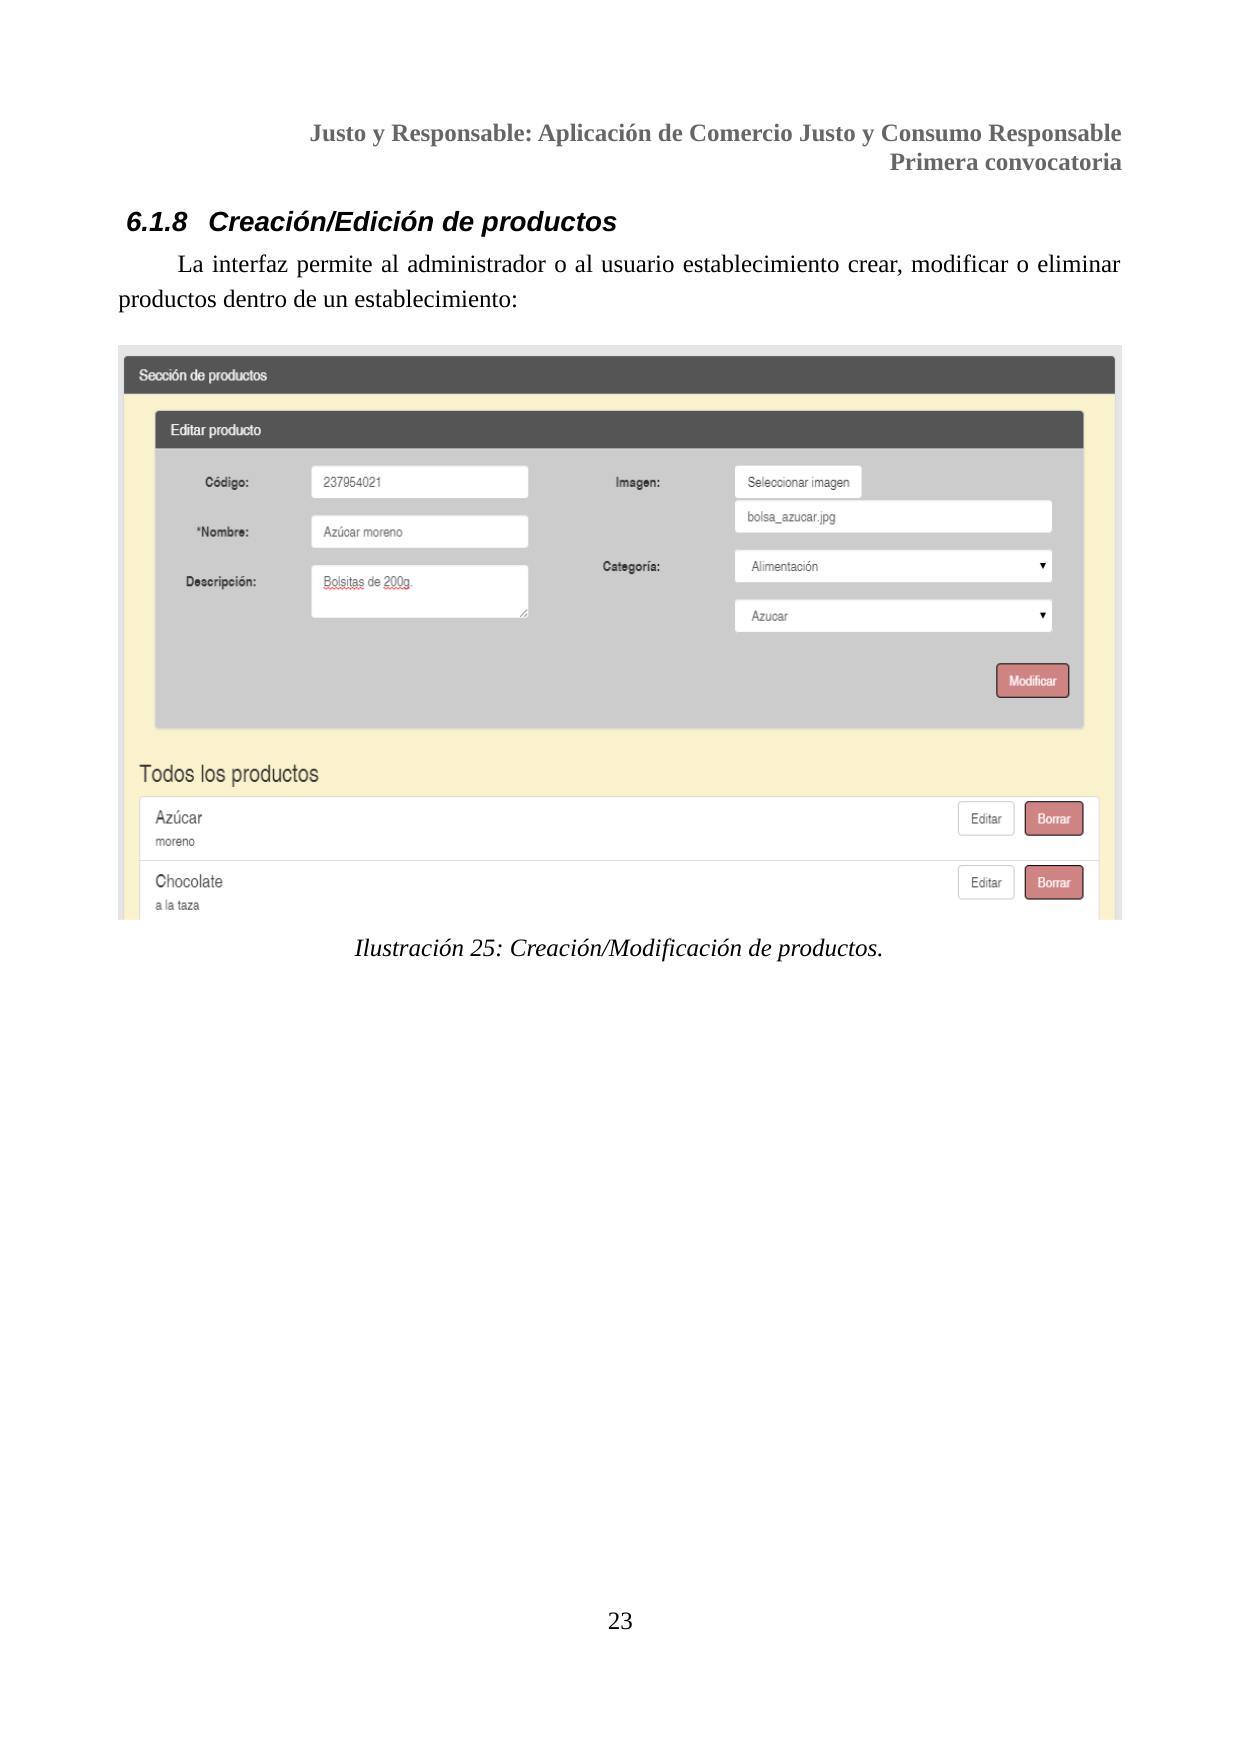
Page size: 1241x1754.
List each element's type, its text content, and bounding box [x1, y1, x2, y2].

text La interfaz permite al administrador o al usuario establecimiento crear, modificar o eliminar productos dentro de un establecimiento: [118, 249, 1122, 313]
text Ilustración 25: Creación/Modificación de productos. [118, 934, 1122, 962]
picture [118, 345, 1123, 934]
subtitle Creación/Edición de productos [118, 205, 1122, 237]
